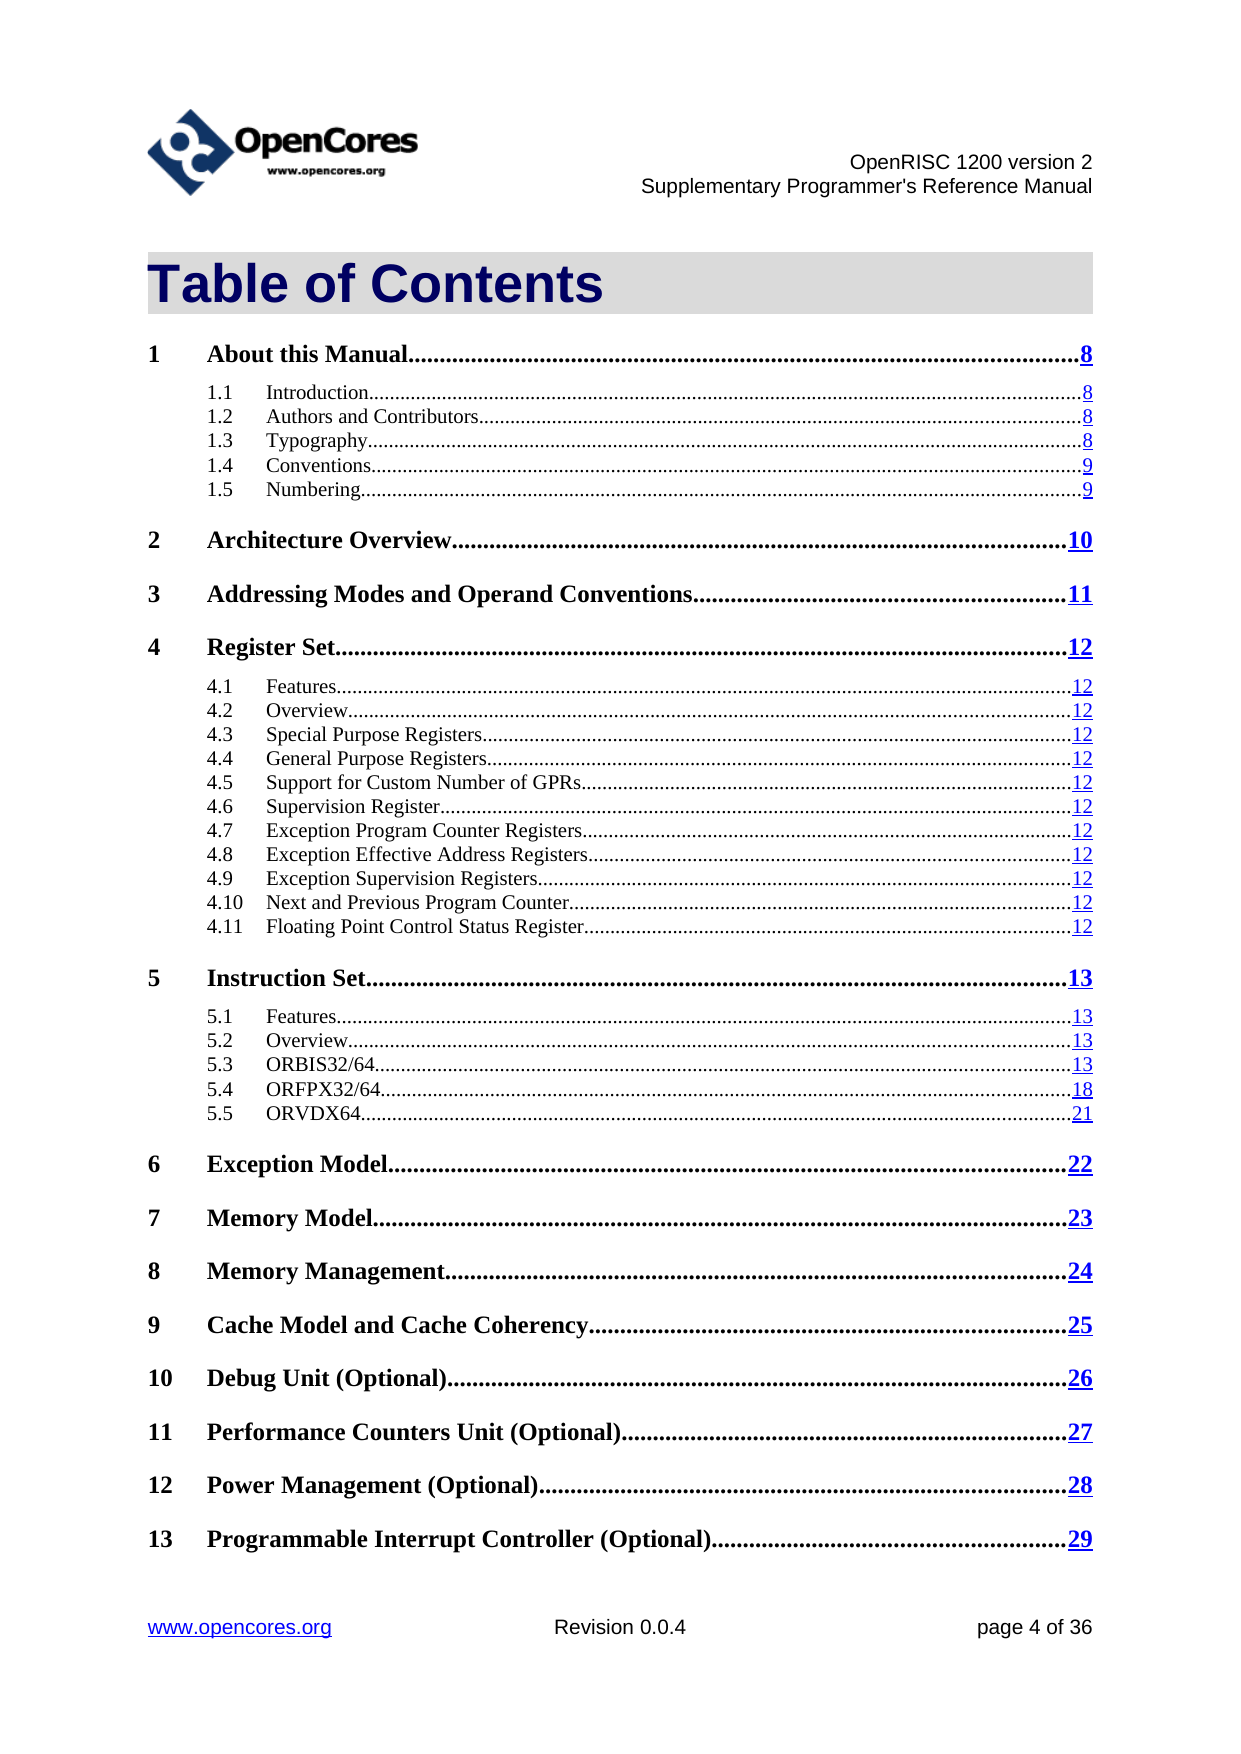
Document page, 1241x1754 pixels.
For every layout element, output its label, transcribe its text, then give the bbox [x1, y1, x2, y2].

text 1.5 Numbering 9 [207, 477, 1093, 501]
text 4 Register Set 12 [148, 632, 1093, 661]
picture [147, 109, 418, 196]
text 4.1 Features 12 [207, 674, 1093, 698]
text 4.7 Exception Program Counter Registers 12 [207, 818, 1093, 842]
text 6 Exception Model 22 [148, 1149, 1093, 1178]
text 5.1 Features 13 [207, 1004, 1093, 1028]
text 5.4 ORFPX32/64 18 [207, 1076, 1093, 1101]
text 11 Performance Counters Unit (Optional) 27 [148, 1417, 1093, 1446]
text 3 Addressing Modes and Operand Conventions 11 [148, 579, 1093, 608]
text 4.8 Exception Effective Address Registers 12 [207, 842, 1093, 866]
subtitle Table of Contents [148, 252, 1093, 314]
text 4.10 Next and Previous Program Counter 12 [207, 890, 1093, 914]
text 8 Memory Management 24 [148, 1256, 1093, 1285]
text 12 Power Management (Optional) 28 [148, 1471, 1093, 1499]
text 13 Programmable Interrupt Controller (Optional) 29 [148, 1524, 1093, 1553]
text 5.5 ORVDX64 21 [207, 1101, 1093, 1124]
text 4.3 Special Purpose Registers 12 [207, 722, 1093, 746]
text 7 Memory Model 23 [148, 1203, 1093, 1232]
text 1.3 Typography 8 [207, 428, 1093, 452]
text 4.4 General Purpose Registers 12 [207, 746, 1093, 770]
text 4.11 Floating Point Control Status Register 12 [207, 914, 1093, 938]
text 1.4 Conventions 9 [207, 452, 1093, 477]
text 4.5 Support for Custom Number of GPRs 12 [207, 770, 1093, 794]
text 5 Instruction Set 13 [148, 963, 1093, 992]
text 10 Debug Unit (Optional) 26 [148, 1363, 1093, 1392]
text 1 About this Manual 8 [148, 339, 1093, 368]
text 4.6 Supervision Register 12 [207, 794, 1093, 818]
text 4.2 Overview 12 [207, 698, 1093, 722]
text 5.3 ORBIS32/64 13 [207, 1052, 1093, 1076]
text 1.2 Authors and Contributors 8 [207, 404, 1093, 428]
text 9 Cache Model and Cache Coherency 25 [148, 1310, 1093, 1339]
text 4.9 Exception Supervision Registers 12 [207, 866, 1093, 890]
text 5.2 Overview 13 [207, 1028, 1093, 1052]
text 2 Architecture Overview 10 [148, 525, 1093, 554]
text 1.1 Introduction 8 [207, 380, 1093, 404]
